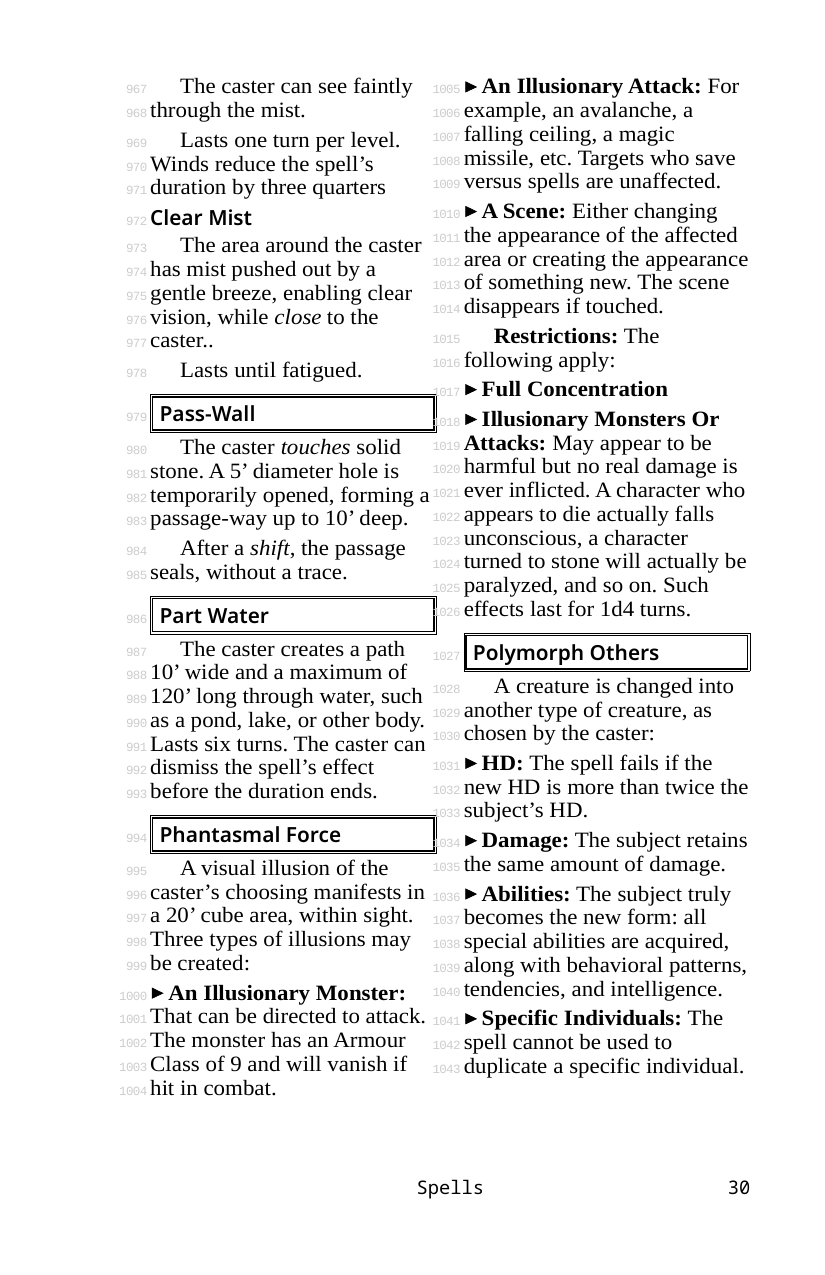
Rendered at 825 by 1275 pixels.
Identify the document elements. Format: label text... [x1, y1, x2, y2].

text Lasts until fatigued. [150, 359, 437, 382]
text Lasts one turn per level. Winds reduce the spell’s duration by three quarters [150, 128, 437, 199]
list A scene: Either changing the appearance of the affected area or creating the appearance of something new. The scene disappears if touched. [463, 200, 750, 318]
list Damage: The subject retains the same amount of damage. [463, 829, 750, 876]
subtitle Phantasmal Force [153, 819, 433, 850]
list Specific individuals: The spell cannot be used to duplicate a specific individual. [463, 1007, 750, 1078]
text The caster can see faintly through the mist. [150, 75, 437, 122]
text The area around the caster has mist pushed out by a gentle breeze, enabling clear vision, while close to the caster.. [150, 234, 437, 353]
subtitle Polymorph Others [467, 636, 747, 668]
list Full concentration [463, 378, 750, 401]
list HD: The spell fails if the new HD is more than twice the subject’s HD. [463, 752, 750, 823]
list An illusionary attack: For example, an avalanche, a falling ceiling, a magic missile, etc. Targets who save versus spells are unaffected. [463, 75, 750, 194]
text A creature is changed into another type of creature, as chosen by the caster: [463, 674, 750, 746]
text After a shift, the passage seals, without a trace. [150, 537, 437, 584]
text Restrictions: The following apply: [463, 324, 750, 372]
subtitle Part Water [153, 599, 433, 631]
subtitle Clear Mist [150, 203, 437, 231]
text A visual illusion of the caster’s choosing manifests in a 20’ cube area, within sight. Three types of illusions may be created: [150, 857, 437, 975]
list Illusionary monsters or attacks: May appear to be harmful but no real damage is ever inflicted. A character who appears to die actually falls unconscious, a character turned to stone will actually be paralyzed, and so on. Such effects last for 1d4 turns. [463, 407, 750, 621]
list Abilities: The subject truly becomes the new form: all special abilities are acquired, along with behavioral patterns, tendencies, and intelligence. [463, 882, 750, 1001]
list An illusionary monster: That can be directed to attack. The monster has an Armour Class of 9 and will vanish if hit in combat. [150, 981, 437, 1100]
subtitle Pass-Wall [153, 398, 433, 429]
text The caster touches solid stone. A 5’ diameter hole is temporarily opened, forming a passage-way up to 10’ deep. [150, 436, 437, 531]
text The caster creates a path 10’ wide and a maximum of 120’ long through water, such as a pond, lake, or other body. Lasts six turns. The caster can dismiss the spell’s effect before the duration ends. [150, 637, 437, 803]
